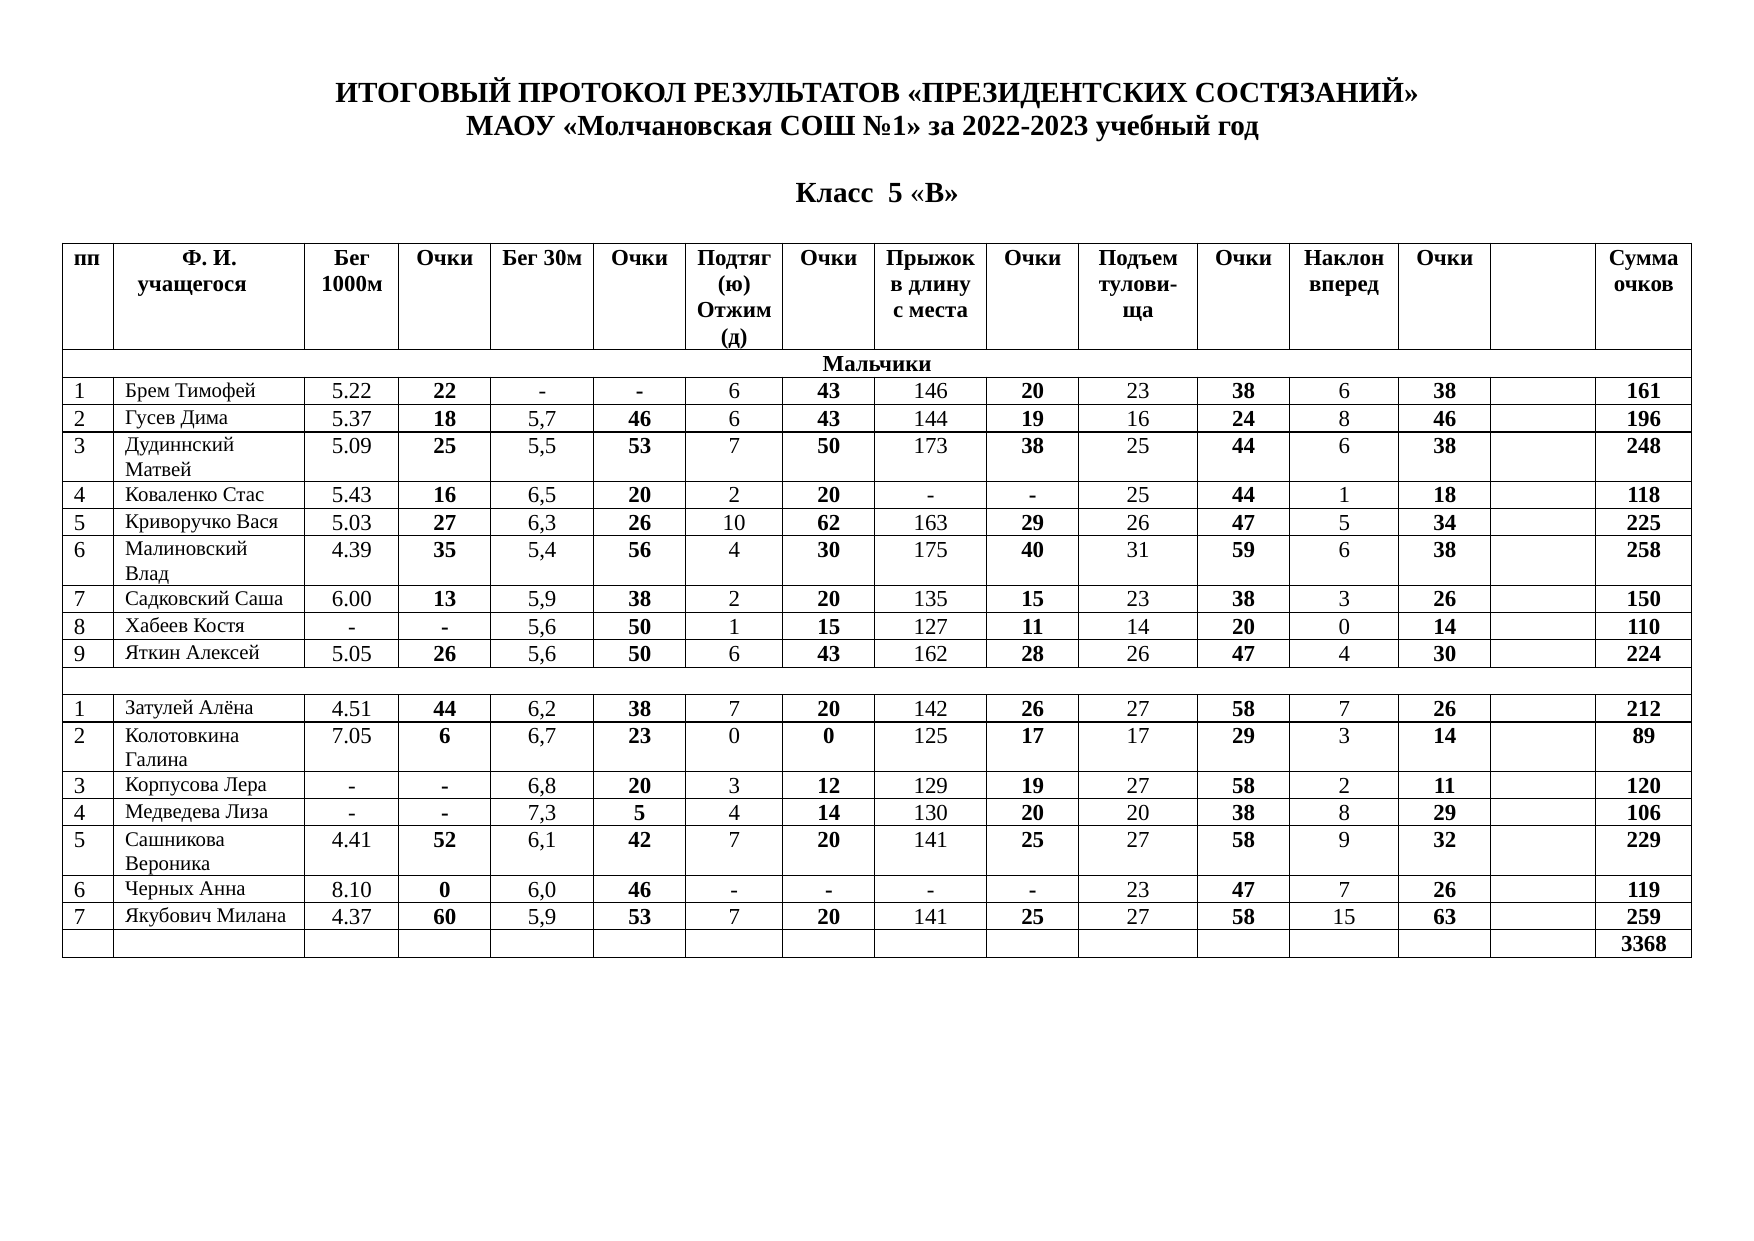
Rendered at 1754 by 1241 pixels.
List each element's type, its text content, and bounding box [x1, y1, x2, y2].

table_cell 58 [1198, 772, 1289, 798]
table_header Очки [399, 244, 490, 349]
table_cell 25 [987, 903, 1078, 929]
table_cell 150 [1596, 586, 1691, 612]
table_header Очки [1399, 244, 1490, 349]
table_cell 6,3 [491, 509, 593, 535]
table_cell - [875, 482, 986, 508]
table_cell 58 [1198, 903, 1289, 929]
table_cell 2 [63, 405, 113, 431]
table_cell [399, 930, 490, 957]
table_cell 0 [1290, 613, 1398, 639]
table_cell 5 [1290, 509, 1398, 535]
table_cell 3 [63, 772, 113, 798]
table_cell - [305, 799, 398, 825]
table_cell 43 [783, 405, 874, 431]
table_cell [305, 930, 398, 957]
table_cell [1399, 930, 1490, 957]
table_cell 20 [783, 482, 874, 508]
table_cell Дудиннский Матвей [114, 433, 304, 481]
table_cell 17 [1079, 723, 1197, 771]
table_cell - [491, 378, 593, 404]
table_cell 29 [1198, 723, 1289, 771]
table_header Подтяг (ю) Отжим (д) [686, 244, 782, 349]
table_cell 5.05 [305, 640, 398, 667]
table_cell 163 [875, 509, 986, 535]
table_header Очки [594, 244, 685, 349]
table_header Очки [783, 244, 874, 349]
table_cell [1491, 903, 1595, 929]
table_cell 8.10 [305, 876, 398, 902]
table_cell 259 [1596, 903, 1691, 929]
table_header Бег 1000м [305, 244, 398, 349]
table_cell 1 [63, 378, 113, 404]
table_cell 7.05 [305, 723, 398, 771]
table_cell [1491, 509, 1595, 535]
table_cell [1491, 536, 1595, 584]
table_cell 3 [686, 772, 782, 798]
table_cell 8 [1290, 799, 1398, 825]
table_cell 29 [1399, 799, 1490, 825]
table_cell 7 [63, 903, 113, 929]
table_cell 8 [63, 613, 113, 639]
table_cell [491, 930, 593, 957]
table_cell 144 [875, 405, 986, 431]
table_cell 141 [875, 903, 986, 929]
table_cell [987, 930, 1078, 957]
table_cell Хабеев Костя [114, 613, 304, 639]
table_cell 56 [594, 536, 685, 584]
table_header Сумма очков [1596, 244, 1691, 349]
table_cell - [399, 799, 490, 825]
table_cell 38 [1399, 378, 1490, 404]
table_cell 4.39 [305, 536, 398, 584]
table_cell Брем Тимофей [114, 378, 304, 404]
table_cell Затулей Алёна [114, 695, 304, 721]
table_cell 14 [1399, 613, 1490, 639]
text МАОУ «Молчановская СОШ №1» за 2022-2023 учебный год [75, 108, 1679, 142]
table_cell 53 [594, 433, 685, 481]
table_cell 16 [1079, 405, 1197, 431]
table_cell 6 [63, 536, 113, 584]
table_cell 26 [987, 695, 1078, 721]
table_header Подъем тулови- ща [1079, 244, 1197, 349]
table_cell 0 [399, 876, 490, 902]
table_cell 43 [783, 640, 874, 667]
table_cell 7 [686, 695, 782, 721]
table_cell - [305, 613, 398, 639]
table_cell 40 [987, 536, 1078, 584]
table_cell 5.03 [305, 509, 398, 535]
table_cell 7 [1290, 876, 1398, 902]
table_cell 16 [399, 482, 490, 508]
table_cell 110 [1596, 613, 1691, 639]
table_cell [1491, 586, 1595, 612]
table_cell - [686, 876, 782, 902]
table_cell 44 [1198, 433, 1289, 481]
table_cell 26 [1079, 640, 1197, 667]
table_cell Сашникова Вероника [114, 826, 304, 874]
table_cell 59 [1198, 536, 1289, 584]
table_cell [875, 930, 986, 957]
table_cell 58 [1198, 826, 1289, 874]
table_cell [686, 930, 782, 957]
table_cell 30 [783, 536, 874, 584]
table_cell 6,2 [491, 695, 593, 721]
table_cell 38 [1399, 433, 1490, 481]
table_cell 38 [1399, 536, 1490, 584]
table_cell 29 [987, 509, 1078, 535]
table_cell 141 [875, 826, 986, 874]
table_cell 4 [686, 799, 782, 825]
table_cell Яткин Алексей [114, 640, 304, 667]
table_cell 5.43 [305, 482, 398, 508]
table_cell 23 [1079, 876, 1197, 902]
table_cell 5,6 [491, 640, 593, 667]
table_cell 6,1 [491, 826, 593, 874]
table_cell 38 [1198, 378, 1289, 404]
table_cell [1491, 930, 1595, 957]
table_cell 142 [875, 695, 986, 721]
table_cell 25 [1079, 482, 1197, 508]
table_cell 4 [686, 536, 782, 584]
table_cell [1491, 772, 1595, 798]
table_cell 25 [399, 433, 490, 481]
table_cell 1 [63, 695, 113, 721]
table_cell 130 [875, 799, 986, 825]
table_cell 3 [1290, 723, 1398, 771]
table_cell 26 [1399, 876, 1490, 902]
table_cell [1491, 378, 1595, 404]
table_cell 5.37 [305, 405, 398, 431]
table_cell [1491, 405, 1595, 431]
table_cell - [399, 772, 490, 798]
table_cell 7,3 [491, 799, 593, 825]
table_cell 23 [1079, 586, 1197, 612]
table_cell [1290, 930, 1398, 957]
table_cell 25 [987, 826, 1078, 874]
table_cell 11 [987, 613, 1078, 639]
table_cell 6,5 [491, 482, 593, 508]
table_cell 5,4 [491, 536, 593, 584]
table_cell 6,8 [491, 772, 593, 798]
table_cell 6 [686, 640, 782, 667]
table_cell [1491, 799, 1595, 825]
table_header Наклон вперед [1290, 244, 1398, 349]
table_cell 175 [875, 536, 986, 584]
table_cell 3 [63, 433, 113, 481]
table_cell 7 [686, 826, 782, 874]
table_cell 20 [987, 799, 1078, 825]
table_cell 120 [1596, 772, 1691, 798]
table_cell 2 [63, 723, 113, 771]
table_cell [594, 930, 685, 957]
table_cell 20 [783, 695, 874, 721]
table_cell 20 [1079, 799, 1197, 825]
table_cell 26 [1079, 509, 1197, 535]
table_cell 161 [1596, 378, 1691, 404]
table_cell - [783, 876, 874, 902]
table_cell 146 [875, 378, 986, 404]
table_cell 6,0 [491, 876, 593, 902]
table_cell 38 [594, 695, 685, 721]
table_cell 125 [875, 723, 986, 771]
table_cell 58 [1198, 695, 1289, 721]
table_cell 24 [1198, 405, 1289, 431]
table_cell 20 [594, 482, 685, 508]
table_cell 4 [63, 482, 113, 508]
table_cell 47 [1198, 509, 1289, 535]
table_cell 4.37 [305, 903, 398, 929]
table_header [1491, 244, 1595, 349]
table_cell 0 [783, 723, 874, 771]
table_cell 162 [875, 640, 986, 667]
table_cell 0 [686, 723, 782, 771]
table_cell [1491, 723, 1595, 771]
table_cell 38 [1198, 799, 1289, 825]
table_cell 6,7 [491, 723, 593, 771]
table_cell 14 [1079, 613, 1197, 639]
table_cell 2 [686, 482, 782, 508]
table_cell - [987, 876, 1078, 902]
table_cell 50 [783, 433, 874, 481]
table_cell 14 [1399, 723, 1490, 771]
table_cell 10 [686, 509, 782, 535]
table_cell 248 [1596, 433, 1691, 481]
table_cell 46 [1399, 405, 1490, 431]
table_cell 17 [987, 723, 1078, 771]
table_cell [783, 930, 874, 957]
table_cell 9 [1290, 826, 1398, 874]
table_cell 46 [594, 405, 685, 431]
table_cell 52 [399, 826, 490, 874]
table_cell 6 [1290, 378, 1398, 404]
table_cell Криворучко Вася [114, 509, 304, 535]
table_cell 5,9 [491, 903, 593, 929]
table_cell 15 [1290, 903, 1398, 929]
table_cell 196 [1596, 405, 1691, 431]
table_cell 19 [987, 405, 1078, 431]
table_cell 47 [1198, 876, 1289, 902]
table_cell 127 [875, 613, 986, 639]
table_cell 34 [1399, 509, 1490, 535]
table_cell 35 [399, 536, 490, 584]
table_header Бег 30м [491, 244, 593, 349]
table_cell 225 [1596, 509, 1691, 535]
table_cell 20 [594, 772, 685, 798]
table_cell 44 [1198, 482, 1289, 508]
table_cell 25 [1079, 433, 1197, 481]
text Класс 5 «В» [75, 176, 1679, 209]
table_cell 28 [987, 640, 1078, 667]
table_cell [1491, 433, 1595, 481]
table_cell Якубович Милана [114, 903, 304, 929]
table_cell - [399, 613, 490, 639]
table_cell [1491, 695, 1595, 721]
table_cell 60 [399, 903, 490, 929]
table_cell 20 [783, 826, 874, 874]
table_cell 129 [875, 772, 986, 798]
table_cell [1491, 640, 1595, 667]
table_cell 4 [63, 799, 113, 825]
table_cell 4.41 [305, 826, 398, 874]
table_cell 53 [594, 903, 685, 929]
table_cell [1079, 930, 1197, 957]
table_cell Колотовкина Галина [114, 723, 304, 771]
table_cell Медведева Лиза [114, 799, 304, 825]
table_cell 5 [63, 509, 113, 535]
table_cell 23 [1079, 378, 1197, 404]
table_cell 5.22 [305, 378, 398, 404]
table_cell 20 [1198, 613, 1289, 639]
table_cell 12 [783, 772, 874, 798]
table_cell 7 [686, 903, 782, 929]
table_cell [63, 668, 1691, 694]
table_cell 26 [1399, 695, 1490, 721]
table_cell 23 [594, 723, 685, 771]
table_header пп [63, 244, 113, 349]
table_header Ф. И. учащегося [114, 244, 304, 349]
table_cell - [875, 876, 986, 902]
table_cell 30 [1399, 640, 1490, 667]
table_cell 119 [1596, 876, 1691, 902]
table_cell 20 [783, 586, 874, 612]
table_cell 6.00 [305, 586, 398, 612]
table_cell 5,5 [491, 433, 593, 481]
table_cell 38 [987, 433, 1078, 481]
text ИТОГОВЫЙ ПРОТОКОЛ РЕЗУЛЬТАТОВ «ПРЕЗИДЕНТСКИХ СОСТЯЗАНИЙ» [75, 75, 1679, 108]
table_cell Коваленко Стас [114, 482, 304, 508]
table_cell 3 [1290, 586, 1398, 612]
table_cell 224 [1596, 640, 1691, 667]
table_cell 43 [783, 378, 874, 404]
table_cell 6 [686, 378, 782, 404]
table_cell 6 [686, 405, 782, 431]
table_cell 32 [1399, 826, 1490, 874]
table_cell 26 [399, 640, 490, 667]
table_cell 50 [594, 640, 685, 667]
table_cell 27 [399, 509, 490, 535]
table_cell 42 [594, 826, 685, 874]
table_cell 7 [1290, 695, 1398, 721]
table_cell 173 [875, 433, 986, 481]
table_cell 2 [1290, 772, 1398, 798]
table_cell 6 [399, 723, 490, 771]
table_cell 47 [1198, 640, 1289, 667]
table_cell 18 [399, 405, 490, 431]
table_cell Садковский Саша [114, 586, 304, 612]
table_cell 6 [1290, 433, 1398, 481]
table_cell 15 [783, 613, 874, 639]
table_cell 89 [1596, 723, 1691, 771]
table_cell 15 [987, 586, 1078, 612]
table_cell 20 [987, 378, 1078, 404]
table_cell 22 [399, 378, 490, 404]
table_cell 50 [594, 613, 685, 639]
table_cell 5,7 [491, 405, 593, 431]
table_cell 14 [783, 799, 874, 825]
table_cell 2 [686, 586, 782, 612]
table_cell 5.09 [305, 433, 398, 481]
table_cell 6 [1290, 536, 1398, 584]
table_cell 118 [1596, 482, 1691, 508]
table_cell 26 [594, 509, 685, 535]
table_header Очки [1198, 244, 1289, 349]
table_cell 9 [63, 640, 113, 667]
table_cell - [987, 482, 1078, 508]
table_cell 7 [63, 586, 113, 612]
table_cell 135 [875, 586, 986, 612]
table_cell 5 [63, 826, 113, 874]
table_cell 6 [63, 876, 113, 902]
table_cell Мальчики [63, 350, 1691, 377]
table_cell Гусев Дима [114, 405, 304, 431]
table_cell 3368 [1596, 930, 1691, 957]
table_cell Корпусова Лера [114, 772, 304, 798]
table_cell 62 [783, 509, 874, 535]
table_cell 31 [1079, 536, 1197, 584]
table_cell 27 [1079, 826, 1197, 874]
table_cell 27 [1079, 903, 1197, 929]
table_cell [114, 930, 304, 957]
table_cell 258 [1596, 536, 1691, 584]
table_cell 63 [1399, 903, 1490, 929]
table_cell 11 [1399, 772, 1490, 798]
table_cell [63, 930, 113, 957]
table_cell [1491, 876, 1595, 902]
table_cell 20 [783, 903, 874, 929]
table_cell 19 [987, 772, 1078, 798]
table_cell 38 [1198, 586, 1289, 612]
table_cell 46 [594, 876, 685, 902]
table_header Прыжок в длину с места [875, 244, 986, 349]
table_cell 1 [1290, 482, 1398, 508]
table_cell 27 [1079, 772, 1197, 798]
table_cell 26 [1399, 586, 1490, 612]
table_cell 106 [1596, 799, 1691, 825]
table_cell 38 [594, 586, 685, 612]
table_cell 44 [399, 695, 490, 721]
table_cell 229 [1596, 826, 1691, 874]
table_cell 1 [686, 613, 782, 639]
table_cell 27 [1079, 695, 1197, 721]
table_cell [1491, 482, 1595, 508]
table_cell 212 [1596, 695, 1691, 721]
table_cell Черных Анна [114, 876, 304, 902]
table_cell [1491, 826, 1595, 874]
table_cell Малиновский Влад [114, 536, 304, 584]
table_cell - [305, 772, 398, 798]
table_cell [1198, 930, 1289, 957]
table_cell 13 [399, 586, 490, 612]
table_cell 4 [1290, 640, 1398, 667]
table_cell 5 [594, 799, 685, 825]
table_cell 18 [1399, 482, 1490, 508]
table_cell - [594, 378, 685, 404]
table_cell 5,6 [491, 613, 593, 639]
table_cell 4.51 [305, 695, 398, 721]
table_header Очки [987, 244, 1078, 349]
table_cell 8 [1290, 405, 1398, 431]
table_cell [1491, 613, 1595, 639]
table_cell 7 [686, 433, 782, 481]
table_cell 5,9 [491, 586, 593, 612]
